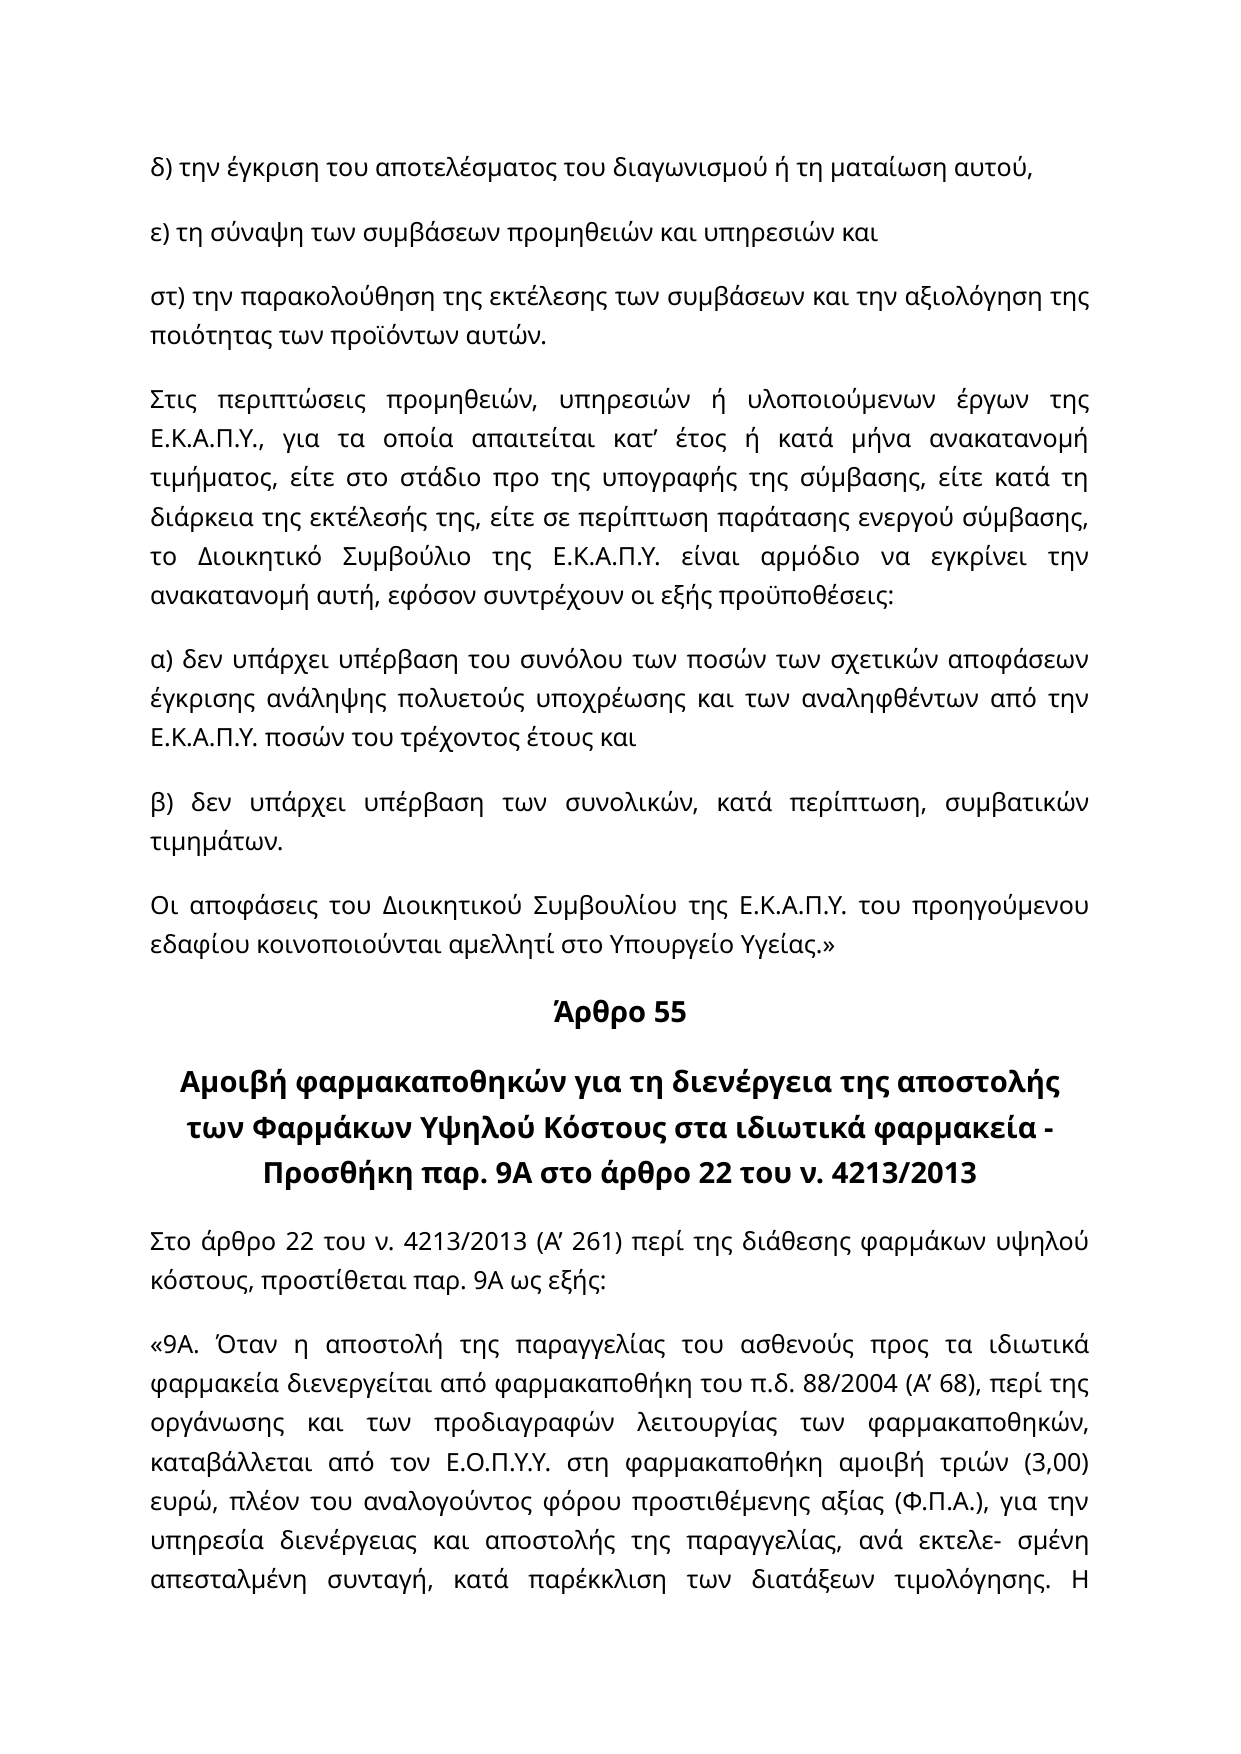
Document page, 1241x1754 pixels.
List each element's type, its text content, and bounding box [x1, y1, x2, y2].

text α) δεν υπάρχει υπέρβαση του συνόλου των ποσών των σχετικών αποφάσεων έγκρισης ανάληψης πολυετούς υποχρέωσης και των αναληφθέντων από την Ε.Κ.Α.Π.Υ. ποσών του τρέχοντος έτους και [150, 642, 1090, 754]
subtitle Άρθρο 55 [150, 991, 1090, 1031]
text ε) τη σύναψη των συμβάσεων προμηθειών και υπηρεσιών και [150, 214, 1090, 248]
text δ) την έγκριση του αποτελέσματος του διαγωνισμού ή τη ματαίωση αυτού, [150, 150, 1090, 184]
subtitle Αμοιβή φαρμακαποθηκών για τη διενέργεια της αποστολής των Φαρμάκων Υψηλού Κόστους στα ιδιωτικά φαρμακεία - Προσθήκη παρ. 9Α στο άρθρο 22 του ν. 4213/2013 [150, 1061, 1090, 1192]
text β) δεν υπάρχει υπέρβαση των συνολικών, κατά περίπτωση, συμβατικών τιμημάτων. [150, 784, 1090, 857]
text Οι αποφάσεις του Διοικητικού Συμβουλίου της Ε.Κ.Α.Π.Υ. του προηγούμενου εδαφίου κοινοποιούνται αμελλητί στο Υπουργείο Υγείας.» [150, 887, 1090, 961]
text Στις περιπτώσεις προμηθειών, υπηρεσιών ή υλοποιούμενων έργων της Ε.Κ.Α.Π.Υ., για τα οποία απαιτείται κατ’ έτος ή κατά μήνα ανακατανομή τιμήματος, είτε στο στάδιο προ της υπογραφής της σύμβασης, είτε κατά τη διάρκεια της εκτέλεσής της, είτε σε περίπτωση παράτασης ενεργού σύμβασης, το Διοικητικό Συμβούλιο της Ε.Κ.Α.Π.Υ. είναι αρμόδιο να εγκρίνει την ανακατανομή αυτή, εφόσον συντρέχουν οι εξής προϋποθέσεις: [150, 382, 1090, 612]
text «9Α. Όταν η αποστολή της παραγγελίας του ασθενούς προς τα ιδιωτικά φαρμακεία διενεργείται από φαρμακαποθήκη του π.δ. 88/2004 (Α’ 68), περί της οργάνωσης και των προδιαγραφών λειτουργίας των φαρμακαποθηκών, καταβάλλεται από τον Ε.Ο.Π.Υ.Υ. στη φαρμακαποθήκη αμοιβή τριών (3,00) ευρώ, πλέον του αναλογούντος φόρου προστιθέμενης αξίας (Φ.Π.Α.), για την υπηρεσία διενέργειας και αποστολής της παραγγελίας, ανά εκτελε- σμένη απεσταλμένη συνταγή, κατά παρέκκλιση των διατάξεων τιμολόγησης. Η [150, 1327, 1090, 1596]
text στ) την παρακολούθηση της εκτέλεσης των συμβάσεων και την αξιολόγηση της ποιότητας των προϊόντων αυτών. [150, 278, 1090, 352]
text Στο άρθρο 22 του ν. 4213/2013 (Α’ 261) περί της διάθεσης φαρμάκων υψηλού κόστους, προστίθεται παρ. 9Α ως εξής: [150, 1223, 1090, 1297]
